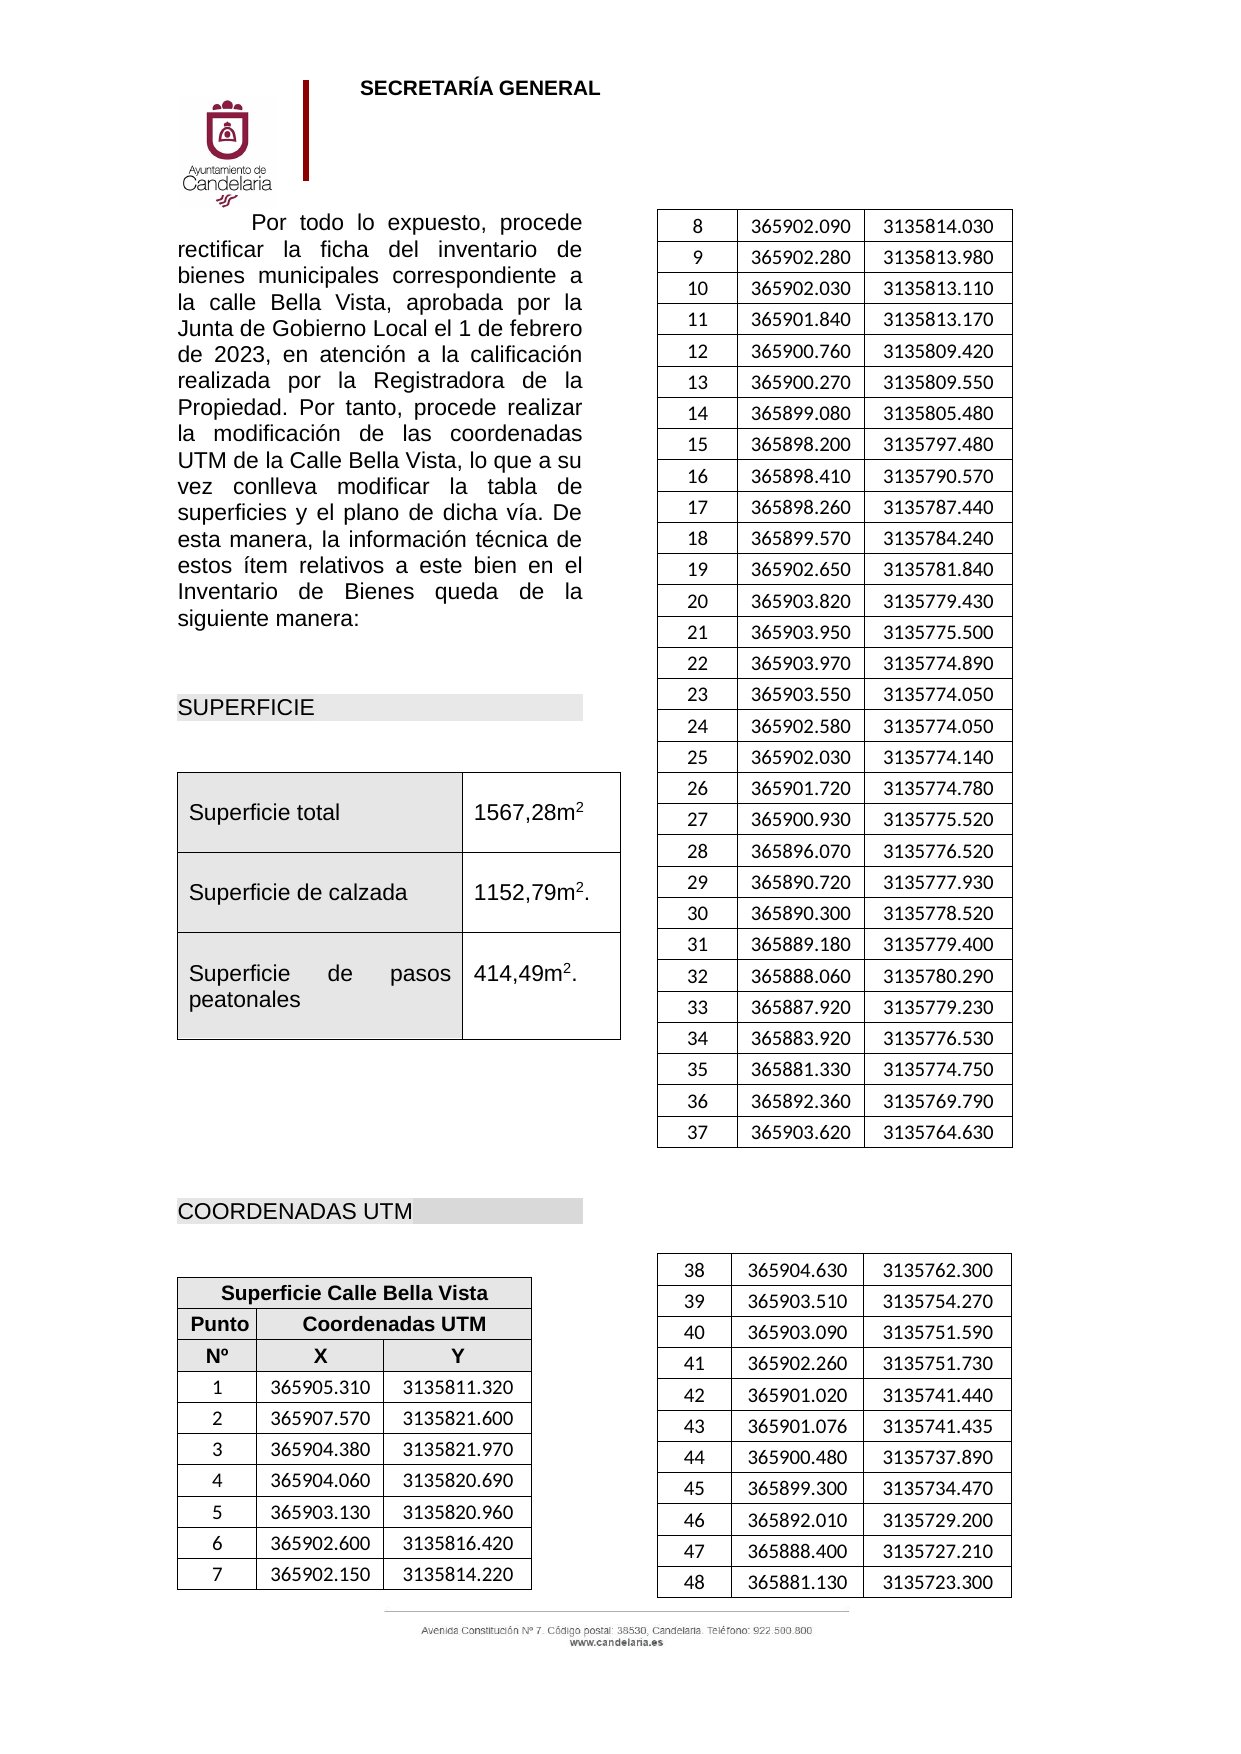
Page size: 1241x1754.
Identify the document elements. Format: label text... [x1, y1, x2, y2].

table_cell 35 [658, 1054, 737, 1084]
table_cell 365903.950 [738, 617, 864, 647]
table_cell 3135821.600 [384, 1403, 531, 1433]
table_cell 37 [658, 1117, 737, 1147]
table_header 3135762.300 [864, 1254, 1011, 1284]
table_cell 32 [658, 960, 737, 991]
table_cell 365903.970 [738, 648, 864, 678]
table_cell 3135774.750 [865, 1054, 1012, 1084]
table_cell 30 [658, 898, 737, 928]
table_cell Superficie de calzada [178, 853, 462, 932]
table_cell 365892.360 [738, 1085, 864, 1116]
table_cell 3135734.470 [864, 1473, 1011, 1503]
table_cell 24 [658, 710, 737, 741]
table_cell 3135820.960 [384, 1497, 531, 1527]
table_cell 365900.760 [738, 335, 864, 366]
table_cell 365899.300 [732, 1473, 863, 1503]
table_cell 365898.200 [738, 429, 864, 459]
table_cell 365903.510 [732, 1286, 863, 1316]
table_cell 44 [658, 1442, 731, 1472]
table_cell 365902.280 [738, 242, 864, 272]
table_cell 365902.260 [732, 1348, 863, 1378]
table_cell 365881.330 [738, 1054, 864, 1084]
table_cell 10 [658, 273, 737, 303]
table_cell 3135790.570 [865, 460, 1012, 491]
table_cell 14 [658, 398, 737, 428]
table_cell 45 [658, 1473, 731, 1503]
table_cell 3135741.435 [864, 1411, 1011, 1441]
table_cell 365900.930 [738, 804, 864, 834]
table_cell 31 [658, 929, 737, 959]
table_cell 3135821.970 [384, 1434, 531, 1464]
table_cell 34 [658, 1023, 737, 1053]
table_cell 414,49m2. [463, 933, 620, 1038]
table_cell 41 [658, 1348, 731, 1378]
table_cell 19 [658, 554, 737, 584]
table_cell 365905.310 [257, 1372, 383, 1402]
table_cell 3 [178, 1434, 256, 1464]
table_cell 3135813.980 [865, 242, 1012, 272]
table_cell 365907.570 [257, 1403, 383, 1433]
table_cell 3135813.170 [865, 304, 1012, 334]
table_cell 365890.720 [738, 867, 864, 897]
table_cell Punto [178, 1309, 256, 1339]
table_cell 3135778.520 [865, 898, 1012, 928]
table_cell 3135809.420 [865, 335, 1012, 366]
table_cell 3135774.050 [865, 679, 1012, 709]
table_cell 3135777.930 [865, 867, 1012, 897]
table_header Superficie total [178, 773, 462, 852]
table_cell 2 [178, 1403, 256, 1433]
table_cell 3135781.840 [865, 554, 1012, 584]
table_cell 8 [658, 210, 737, 241]
table_cell 11 [658, 304, 737, 334]
table_cell 3135737.890 [864, 1442, 1011, 1472]
table_cell 3135774.890 [865, 648, 1012, 678]
table_cell 3135814.030 [865, 210, 1012, 241]
table_cell 17 [658, 492, 737, 522]
table_cell 365903.090 [732, 1317, 863, 1347]
table_cell 365881.130 [732, 1567, 863, 1597]
table_header 38 [658, 1254, 731, 1284]
table_cell 365903.820 [738, 585, 864, 616]
table_cell 365892.010 [732, 1504, 863, 1534]
table_cell 365901.076 [732, 1411, 863, 1441]
table_cell 6 [178, 1528, 256, 1558]
table_cell 3135769.790 [865, 1085, 1012, 1116]
table_cell Superficie de pasos peatonales [178, 933, 462, 1038]
table_cell 3135774.050 [865, 710, 1012, 741]
table_cell 3135805.480 [865, 398, 1012, 428]
table_cell 28 [658, 835, 737, 866]
table_cell 1 [178, 1372, 256, 1402]
table_cell 3135813.110 [865, 273, 1012, 303]
table_cell 3135779.400 [865, 929, 1012, 959]
table_cell 365899.080 [738, 398, 864, 428]
table_cell 3135816.420 [384, 1528, 531, 1558]
table_cell 3135727.210 [864, 1536, 1011, 1566]
table_cell 26 [658, 773, 737, 803]
text COORDENADAS UTM [177, 1198, 583, 1224]
table_cell 21 [658, 617, 737, 647]
table_cell 4 [178, 1465, 256, 1496]
table_cell 46 [658, 1504, 731, 1534]
table_cell 3135741.440 [864, 1379, 1011, 1409]
table_cell 365889.180 [738, 929, 864, 959]
table_cell 3135779.430 [865, 585, 1012, 616]
table_cell 3135779.230 [865, 992, 1012, 1022]
table_cell 365902.650 [738, 554, 864, 584]
table_cell 43 [658, 1411, 731, 1441]
table_cell 22 [658, 648, 737, 678]
table_cell 3135774.140 [865, 742, 1012, 772]
table_cell 365902.030 [738, 742, 864, 772]
table_cell 365903.130 [257, 1497, 383, 1527]
table_cell 3135811.320 [384, 1372, 531, 1402]
table_cell 40 [658, 1317, 731, 1347]
table_cell 365888.400 [732, 1536, 863, 1566]
text SUPERFICIE [177, 694, 583, 721]
table_cell 3135751.730 [864, 1348, 1011, 1378]
table_cell 47 [658, 1536, 731, 1566]
table_cell 3135723.300 [864, 1567, 1011, 1597]
table_cell 23 [658, 679, 737, 709]
table_cell 3135774.780 [865, 773, 1012, 803]
table_cell Y [384, 1340, 531, 1371]
table_cell 365900.480 [732, 1442, 863, 1472]
table_header 365904.630 [732, 1254, 863, 1284]
table_cell 365888.060 [738, 960, 864, 991]
table_cell 5 [178, 1497, 256, 1527]
table_cell 365898.410 [738, 460, 864, 491]
table_cell 365901.840 [738, 304, 864, 334]
table_cell 365902.030 [738, 273, 864, 303]
table_cell 3135787.440 [865, 492, 1012, 522]
table_cell 3135820.690 [384, 1465, 531, 1496]
table_cell 365887.920 [738, 992, 864, 1022]
table_cell 16 [658, 460, 737, 491]
table_cell 25 [658, 742, 737, 772]
table_cell 3135809.550 [865, 367, 1012, 397]
table_cell 7 [178, 1559, 256, 1589]
table_cell 15 [658, 429, 737, 459]
table_cell 3135776.530 [865, 1023, 1012, 1053]
table_cell 365902.090 [738, 210, 864, 241]
table_cell X [257, 1340, 383, 1371]
table_cell 3135784.240 [865, 523, 1012, 553]
table_header Superficie Calle Bella Vista [178, 1278, 531, 1308]
table_cell 365904.060 [257, 1465, 383, 1496]
table_cell 365901.020 [732, 1379, 863, 1409]
table_cell 3135797.480 [865, 429, 1012, 459]
table_cell 9 [658, 242, 737, 272]
table_cell 3135776.520 [865, 835, 1012, 866]
table_cell 365903.550 [738, 679, 864, 709]
table_cell 33 [658, 992, 737, 1022]
table_cell 3135814.220 [384, 1559, 531, 1589]
table_cell Nº [178, 1340, 256, 1371]
table_cell 365896.070 [738, 835, 864, 866]
table_cell 3135729.200 [864, 1504, 1011, 1534]
table_cell 3135754.270 [864, 1286, 1011, 1316]
table_cell 365901.720 [738, 773, 864, 803]
table_cell 3135764.630 [865, 1117, 1012, 1147]
table_cell 365903.620 [738, 1117, 864, 1147]
table_cell Coordenadas UTM [257, 1309, 531, 1339]
table_cell 3135775.500 [865, 617, 1012, 647]
table_cell 365904.380 [257, 1434, 383, 1464]
table_cell 36 [658, 1085, 737, 1116]
table_cell 39 [658, 1286, 731, 1316]
table_cell 29 [658, 867, 737, 897]
table_cell 365899.570 [738, 523, 864, 553]
table_cell 3135775.520 [865, 804, 1012, 834]
table_cell 42 [658, 1379, 731, 1409]
table_cell 27 [658, 804, 737, 834]
table_cell 365898.260 [738, 492, 864, 522]
table_cell 365902.600 [257, 1528, 383, 1558]
table_cell 3135780.290 [865, 960, 1012, 991]
table_cell 3135751.590 [864, 1317, 1011, 1347]
table_cell 48 [658, 1567, 731, 1597]
table_cell 365890.300 [738, 898, 864, 928]
table_cell 365900.270 [738, 367, 864, 397]
table_cell 1152,79m2. [463, 853, 620, 932]
table_header 1567,28m2 [463, 773, 620, 852]
table_cell 12 [658, 335, 737, 366]
table_cell 365902.580 [738, 710, 864, 741]
table_cell 365902.150 [257, 1559, 383, 1589]
table_cell 365883.920 [738, 1023, 864, 1053]
text Por todo lo expuesto, procede rectificar la ficha del inventario de bienes municipales correspondiente a la calle Bella Vista, aprobada por la Junta de Gobierno Local el 1 de febrero de 2023, en atención a la calificación realizada por la Registradora de la Propiedad. Por tanto, procede realizar la modificación de las coordenadas UTM de la Calle Bella Vista, lo que a su vez conlleva modificar la tabla de superficies y el plano de dicha vía. De esta manera, la información técnica de estos ítem relativos a este bien en el Inventario de Bienes queda de la siguiente manera: [177, 209, 583, 631]
table_cell 20 [658, 585, 737, 616]
table_cell 18 [658, 523, 737, 553]
table_cell 13 [658, 367, 737, 397]
